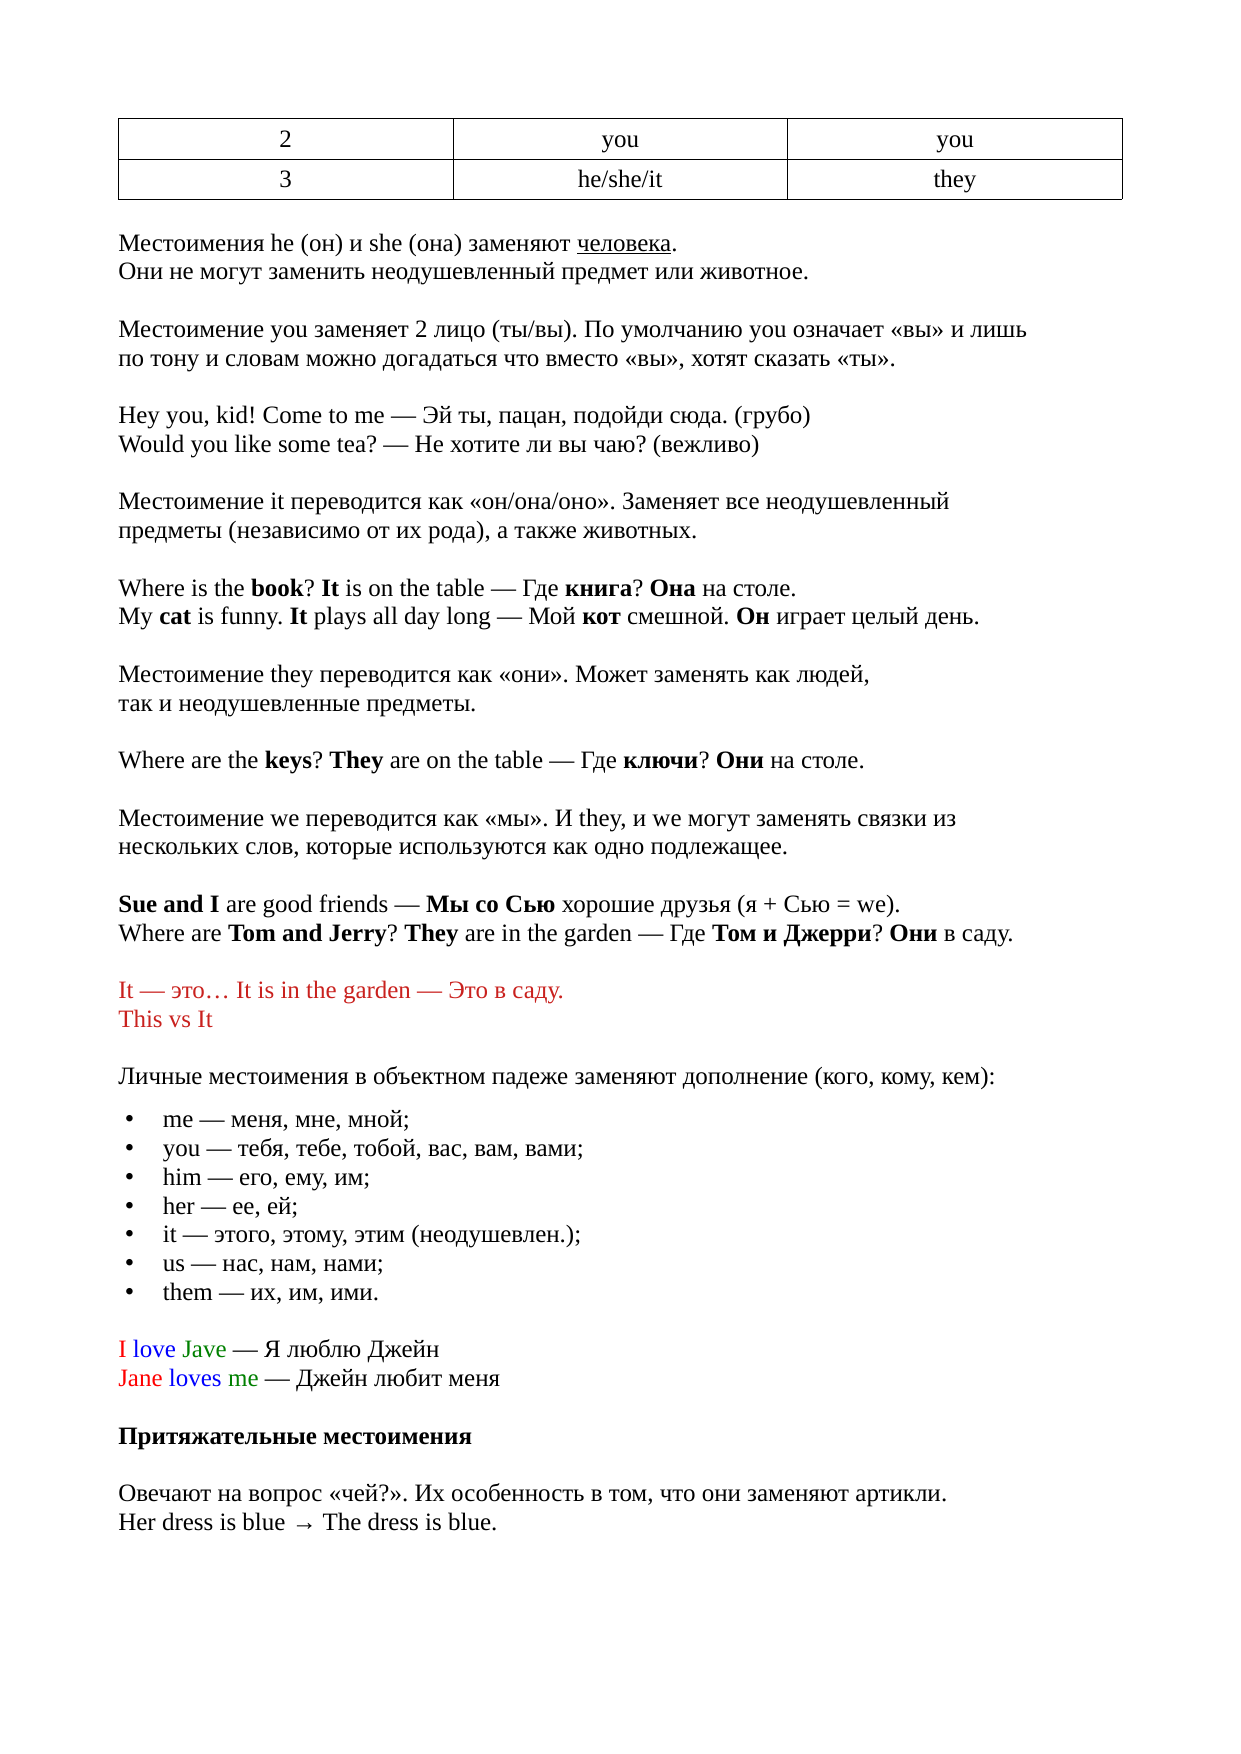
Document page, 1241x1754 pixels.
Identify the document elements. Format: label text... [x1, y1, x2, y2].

text Jane loves me — Джейн любит меня [118, 1363, 1122, 1392]
text Where are Tom and Jerry? They are in the garden — Где Том и Джерри? Они в саду. [118, 918, 1122, 946]
list them — их, им, ими. [125, 1277, 1122, 1306]
list you — тебя, тебе, тобой, вас, вам, вами; [125, 1133, 1122, 1162]
list me — меня, мне, мной; [125, 1104, 1122, 1133]
list it — этого, этому, этим (неодушевлен.); [125, 1219, 1122, 1248]
text Местоимение we переводится как «мы». И they, и we могут заменять связки из [118, 803, 1122, 831]
list us — нас, нам, нами; [125, 1248, 1122, 1277]
table_cell he/she/it [454, 160, 787, 199]
text Овечают на вопрос «чей?». Их особенность в том, что они заменяют артикли. [118, 1478, 1122, 1507]
text Where are the keys? They are on the table — Где ключи? Они на столе. [118, 745, 1122, 774]
table_cell you [788, 119, 1122, 158]
text Притяжательные местоимения [118, 1421, 1122, 1449]
text предметы (независимо от их рода), а также животных. [118, 515, 1122, 544]
text My cat is funny. It plays all day long — Мой кот смешной. Он играет целый день. [118, 601, 1122, 630]
text Местоимение it переводится как «он/она/оно». Заменяет все неодушевленный [118, 486, 1122, 515]
text Where is the book? It is on the table — Где книга? Она на столе. [118, 573, 1122, 601]
list him — его, ему, им; [125, 1162, 1122, 1191]
text Her dress is blue → The dress is blue. [118, 1507, 1122, 1536]
text по тону и словам можно догадаться что вместо «вы», хотят сказать «ты». [118, 343, 1122, 371]
text так и неодушевленные предметы. [118, 688, 1122, 716]
text It — это… It is in the garden — Это в саду. [118, 975, 1122, 1004]
text нескольких слов, которые используются как одно подлежащее. [118, 831, 1122, 860]
list her — ее, ей; [125, 1191, 1122, 1219]
text Они не могут заменить неодушевленный предмет или животное. [118, 256, 1122, 285]
text Sue and I are good friends — Мы со Сью хорошие друзья (я + Сью = we). [118, 889, 1122, 918]
text Местоимение they переводится как «они». Может заменять как людей, [118, 659, 1122, 688]
text I love Jave — Я люблю Джейн [118, 1334, 1122, 1363]
text This vs It [118, 1004, 1122, 1033]
text Hey you, kid! Come to me — Эй ты, пацан, подойди сюда. (грубо) [118, 400, 1122, 429]
text Личные местоимения в объектном падеже заменяют дополнение (кого, кому, кем): [118, 1061, 1122, 1090]
table_cell 2 [119, 119, 453, 158]
text Местоимения he (он) и she (она) заменяют человека. [118, 228, 1122, 256]
text Would you like some tea? — Не хотите ли вы чаю? (вежливо) [118, 429, 1122, 458]
text Местоимение you заменяет 2 лицо (ты/вы). По умолчанию you означает «вы» и лишь [118, 314, 1122, 343]
table_cell you [454, 119, 787, 158]
table_cell 3 [119, 160, 453, 199]
table_cell they [788, 160, 1122, 199]
